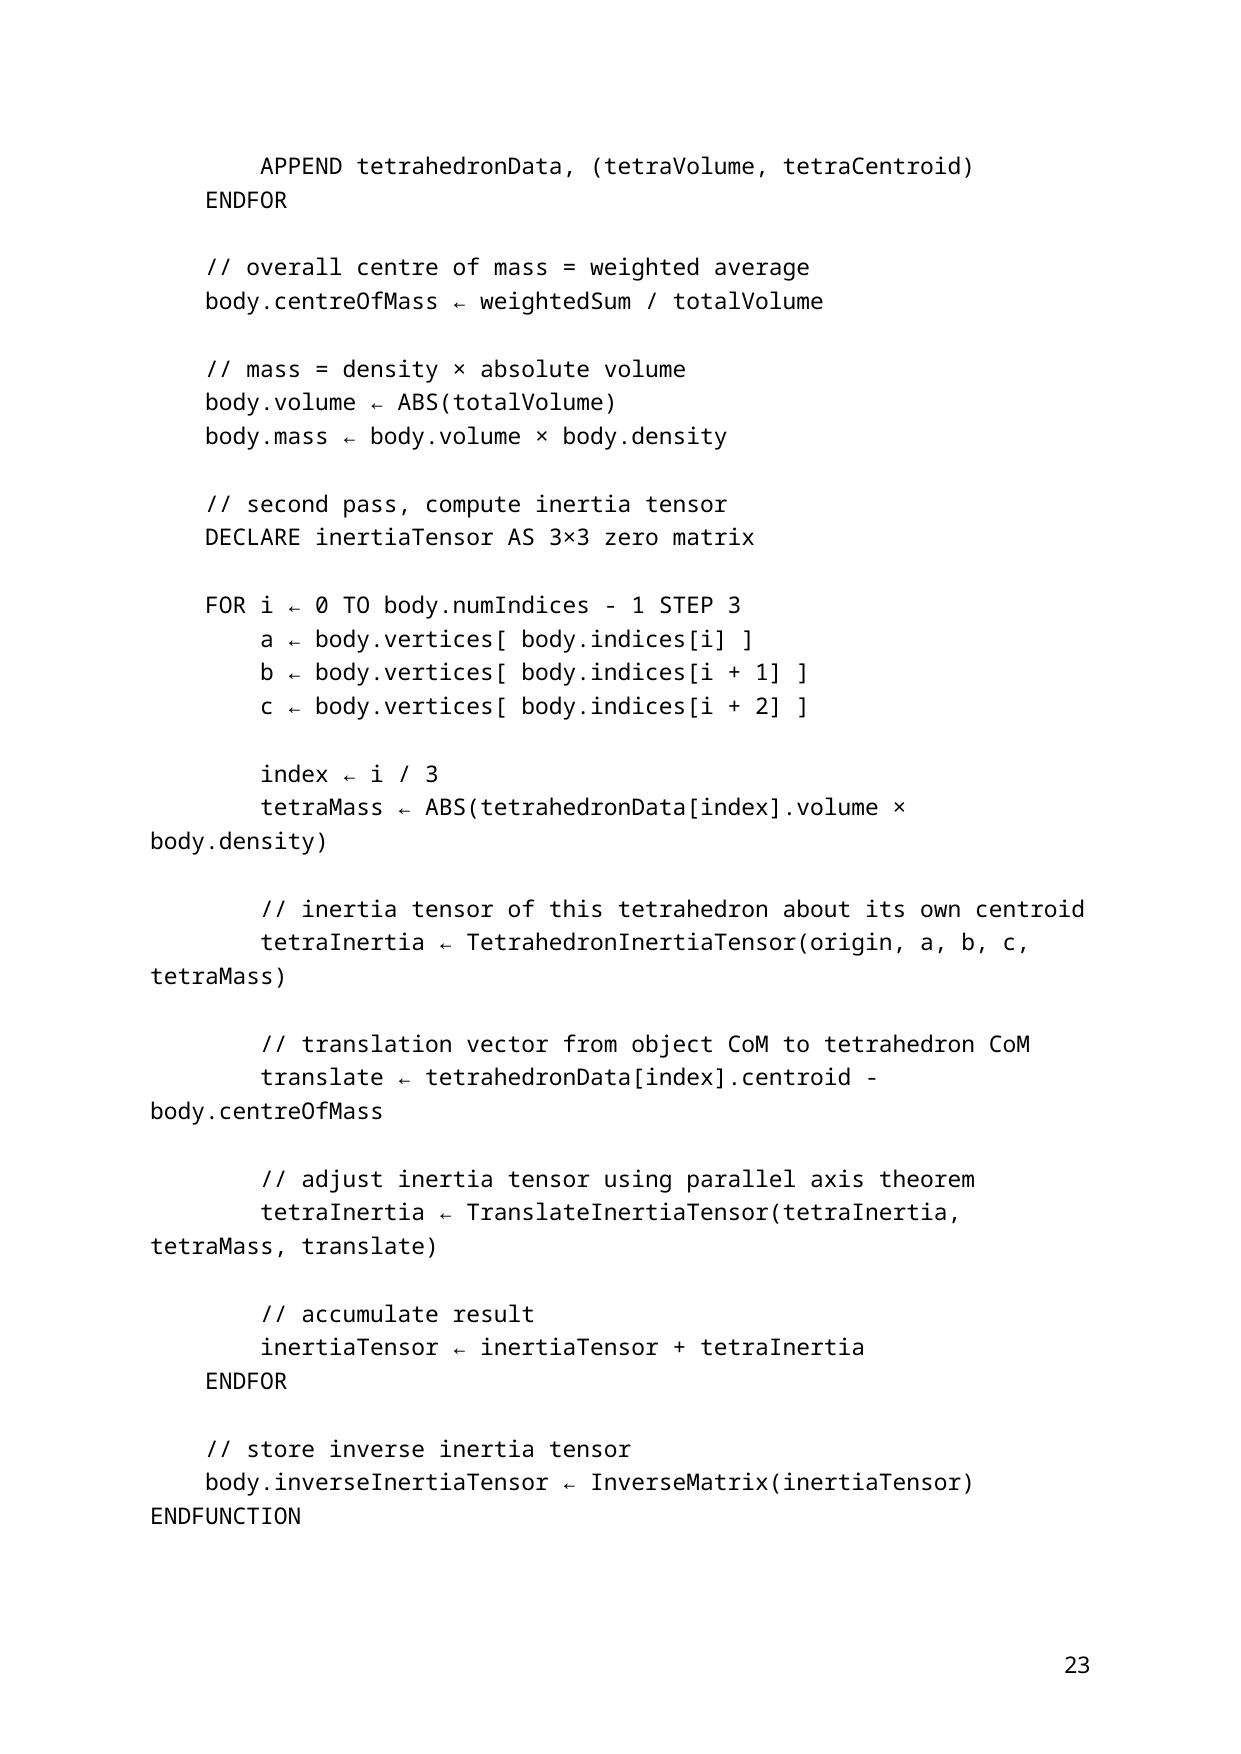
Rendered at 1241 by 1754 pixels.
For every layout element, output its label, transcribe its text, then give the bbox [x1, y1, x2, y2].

text // second pass, compute inertia tensor [150, 487, 1090, 519]
text body.mass ← body.volume × body.density [150, 420, 1090, 451]
text tetraMass ← ABS(tetrahedronData[index].volume × body.density) [150, 791, 1090, 856]
text body.inverseInertiaTensor ← InverseMatrix(inertiaTensor) [150, 1466, 1090, 1497]
text APPEND tetrahedronData, (tetraVolume, tetraCentroid) [150, 150, 1090, 181]
text // store inverse inertia tensor [150, 1432, 1090, 1464]
text // overall centre of mass = weighted average [150, 251, 1090, 282]
text ENDFOR [150, 184, 1090, 215]
text tetraInertia ← TetrahedronInertiaTensor(origin, a, b, c, tetraMass) [150, 926, 1090, 991]
text // inertia tensor of this tetrahedron about its own centroid [150, 892, 1090, 924]
text tetraInertia ← TranslateInertiaTensor(tetraInertia, tetraMass, translate) [150, 1196, 1090, 1261]
text translate ← tetrahedronData[index].centroid - body.centreOfMass [150, 1061, 1090, 1126]
text inertiaTensor ← inertiaTensor + tetraInertia [150, 1331, 1090, 1362]
text // adjust inertia tensor using parallel axis theorem [150, 1162, 1090, 1194]
text // translation vector from object CoM to tetrahedron CoM [150, 1027, 1090, 1059]
text body.volume ← ABS(totalVolume) [150, 386, 1090, 417]
text ENDFUNCTION [150, 1500, 1090, 1531]
text // accumulate result [150, 1297, 1090, 1329]
text // mass = density × absolute volume [150, 352, 1090, 384]
text b ← body.vertices[ body.indices[i + 1] ] [150, 656, 1090, 687]
text a ← body.vertices[ body.indices[i] ] [150, 622, 1090, 654]
text index ← i / 3 [150, 757, 1090, 789]
text DECLARE inertiaTensor AS 3×3 zero matrix [150, 521, 1090, 552]
text body.centreOfMass ← weightedSum / totalVolume [150, 285, 1090, 316]
text FOR i ← 0 TO body.numIndices - 1 STEP 3 [150, 589, 1090, 620]
text ENDFOR [150, 1365, 1090, 1396]
text c ← body.vertices[ body.indices[i + 2] ] [150, 690, 1090, 721]
